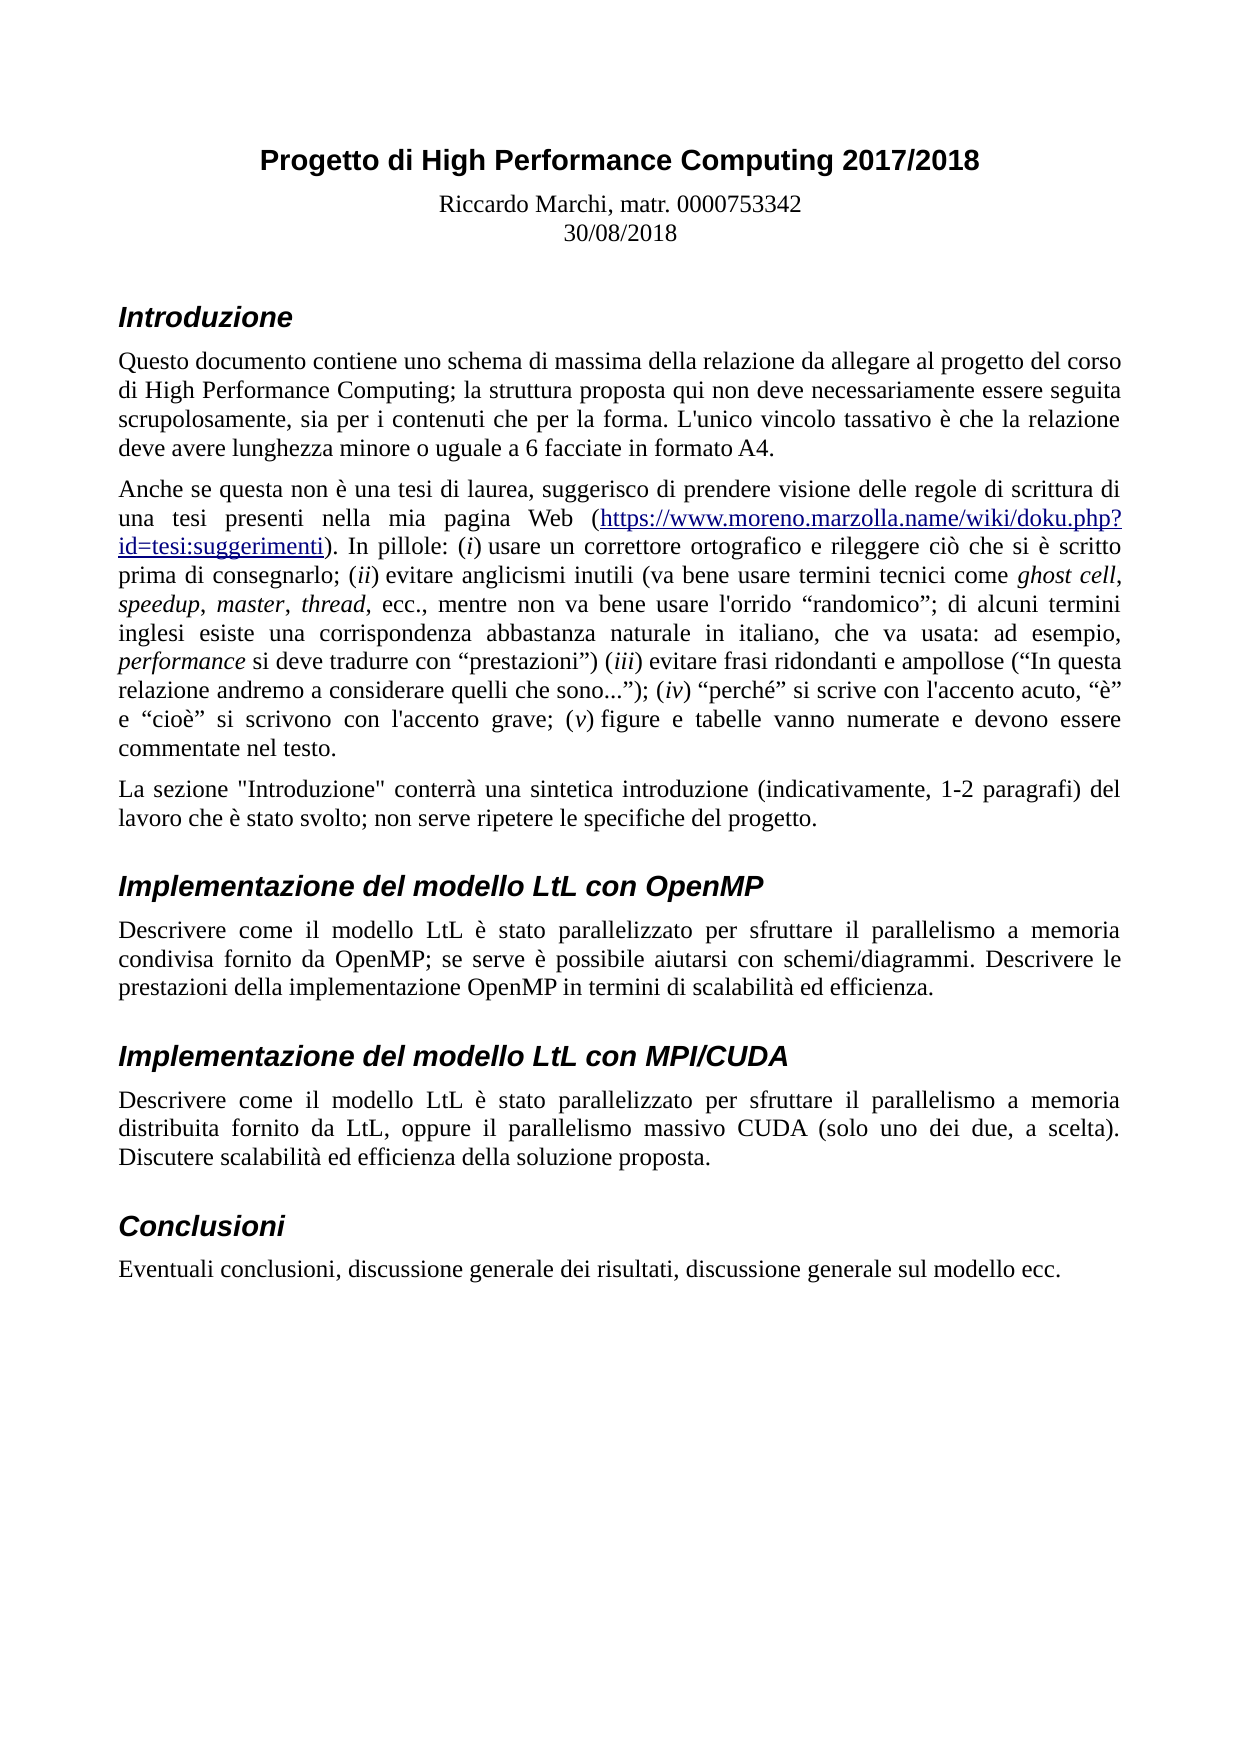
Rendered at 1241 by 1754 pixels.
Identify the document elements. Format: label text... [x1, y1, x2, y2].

subtitle Implementazione del modello LtL con MPI/CUDA [118, 1039, 1122, 1072]
text La sezione "Introduzione" conterrà una sintetica introduzione (indicativamente, 1-2 paragrafi) del lavoro che è stato svolto; non serve ripetere le specifiche del progetto. [118, 774, 1122, 831]
text Questo documento contiene uno schema di massima della relazione da allegare al progetto del corso di High Performance Computing; la struttura proposta qui non deve necessariamente essere seguita scrupolosamente, sia per i contenuti che per la forma. L'unico vincolo tassativo è che la relazione deve avere lunghezza minore o uguale a 6 facciate in formato A4. [118, 346, 1122, 461]
text Descrivere come il modello LtL è stato parallelizzato per sfruttare il parallelismo a memoria condivisa fornito da OpenMP; se serve è possibile aiutarsi con schemi/diagrammi. Descrivere le prestazioni della implementazione OpenMP in termini di scalabilità ed efficienza. [118, 915, 1122, 1001]
text Descrivere come il modello LtL è stato parallelizzato per sfruttare il parallelismo a memoria distribuita fornito da LtL, oppure il parallelismo massivo CUDA (solo uno dei due, a scelta). Discutere scalabilità ed efficienza della soluzione proposta. [118, 1085, 1122, 1171]
text Anche se questa non è una tesi di laurea, suggerisco di prendere visione delle regole di scrittura di una tesi presenti nella mia pagina Web (https://www.moreno.marzolla.name/wiki/doku.php?id=tesi:suggerimenti). In pillole: (i) usare un correttore ortografico e rileggere ciò che si è scritto prima di consegnarlo; (ii) evitare anglicismi inutili (va bene usare termini tecnici come ghost cell, speedup, master, thread, ecc., mentre non va bene usare l'orrido “randomico”; di alcuni termini inglesi esiste una corrispondenza abbastanza naturale in italiano, che va usata: ad esempio, performance si deve tradurre con “prestazioni”) (iii) evitare frasi ridondanti e ampollose (“In questa relazione andremo a considerare quelli che sono...”); (iv) “perché” si scrive con l'accento acuto, “è” e “cioè” si scrivono con l'accento grave; (v) figure e tabelle vanno numerate e devono essere commentate nel testo. [118, 474, 1122, 761]
subtitle Progetto di High Performance Computing 2017/2018 [118, 143, 1122, 177]
text 30/08/2018 [118, 218, 1122, 247]
text Riccardo Marchi, matr. 0000753342 [118, 189, 1122, 218]
subtitle Conclusioni [118, 1208, 1122, 1242]
subtitle Introduzione [118, 300, 1122, 334]
text Eventuali conclusioni, discussione generale dei risultati, discussione generale sul modello ecc. [118, 1254, 1122, 1283]
subtitle Implementazione del modello LtL con OpenMP [118, 869, 1122, 902]
